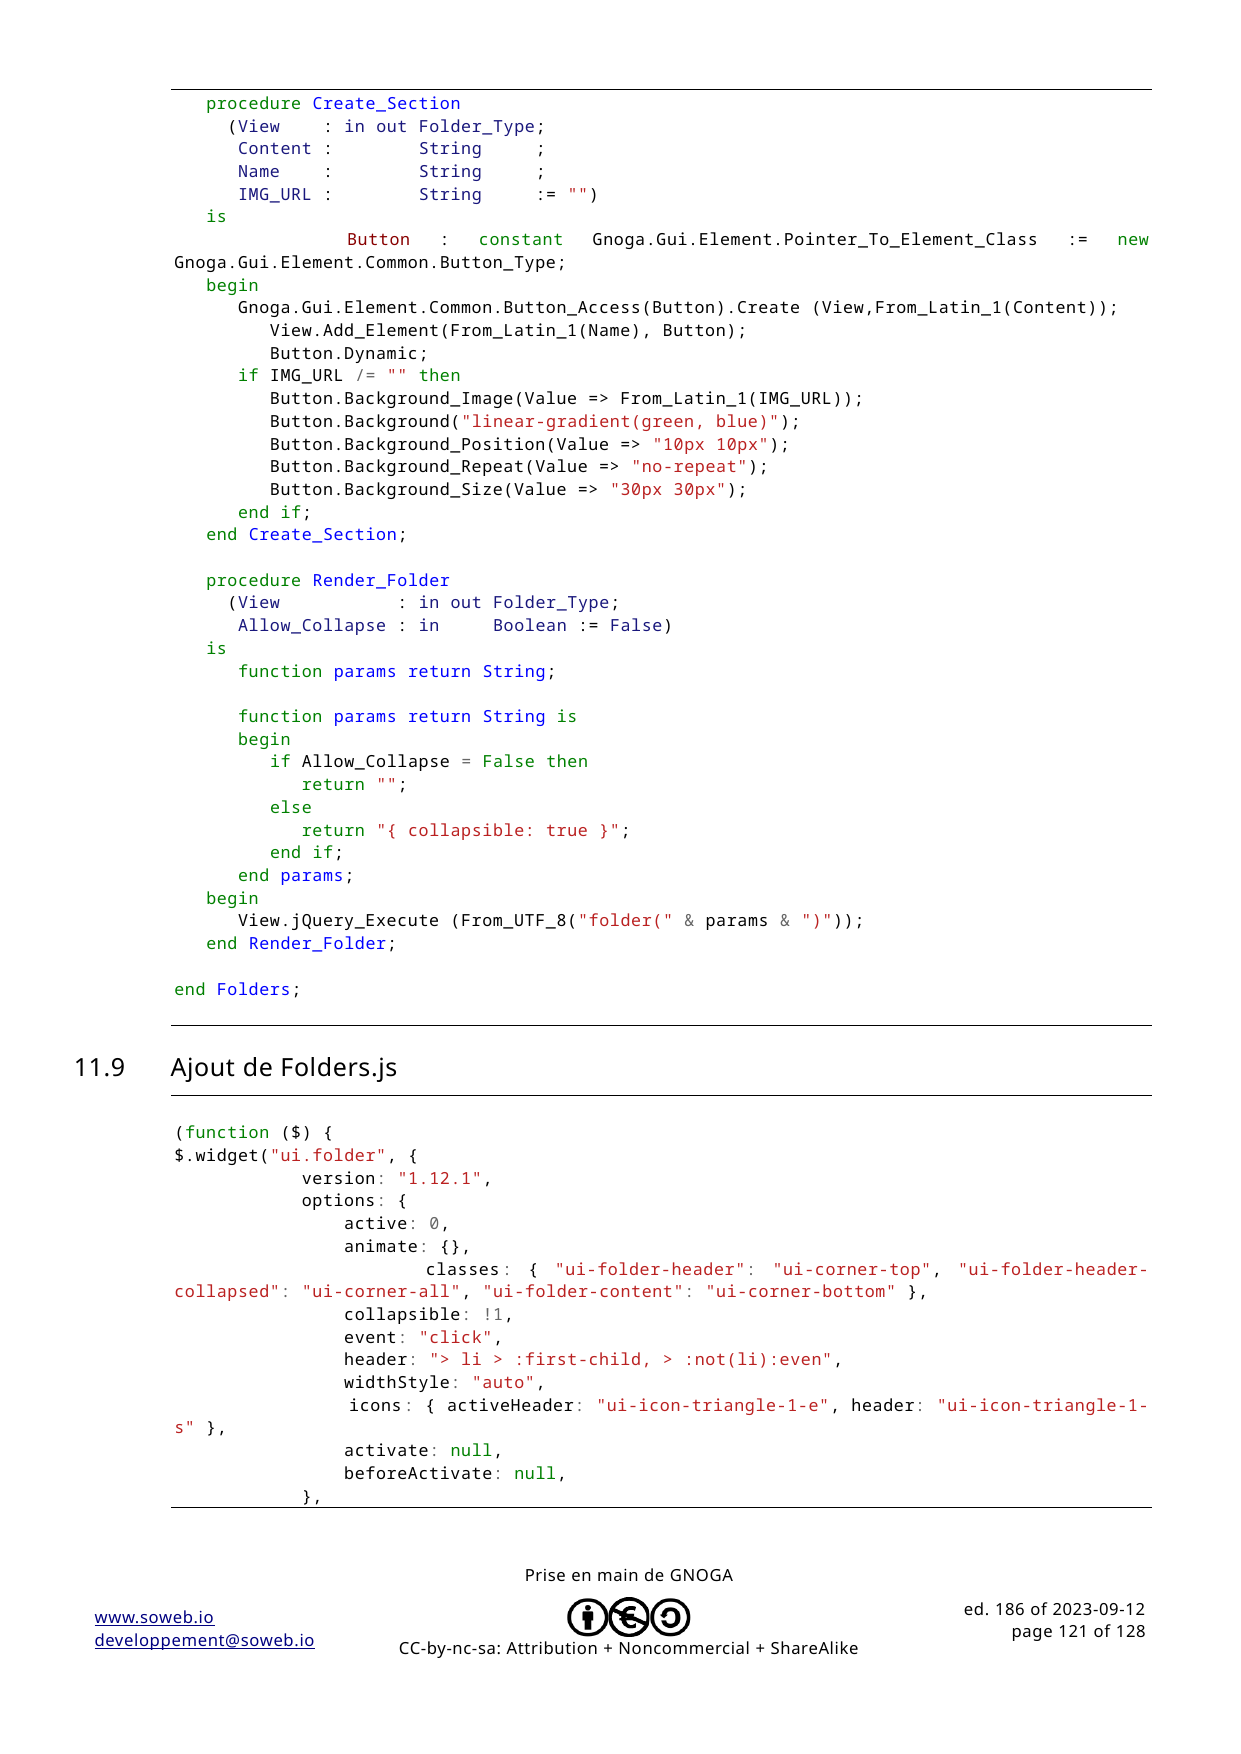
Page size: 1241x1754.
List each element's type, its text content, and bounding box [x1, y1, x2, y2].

list classes: { "ui-folder-header": "ui-corner-top", "ui-folder-header-collapsed": "ui-corner-all", "ui-folder-content": "ui-corner-bottom" }, [171, 1254, 1152, 1299]
list end Folders; [171, 974, 1152, 1025]
list IMG_URL : String := "") [171, 179, 1152, 202]
list Button.Background("linear-gradient(green, blue)"); [171, 406, 1152, 429]
list begin [171, 883, 1152, 906]
list Button.Background_Size(Value => "30px 30px"); [171, 474, 1152, 497]
list begin [171, 724, 1152, 747]
list Button : constant Gnoga.Gui.Element.Pointer_To_Element_Class := new Gnoga.Gui.Element.Common.Button_Type; [171, 225, 1152, 270]
list procedure Render_Folder [171, 565, 1152, 588]
list Gnoga.Gui.Element.Common.Button_Access(Button).Create (View,From_Latin_1(Content)); [171, 293, 1152, 316]
list end if; [171, 838, 1152, 861]
list (function ($) { [171, 1096, 1152, 1141]
list Button.Background_Position(Value => "10px 10px"); [171, 429, 1152, 452]
list return ""; [171, 770, 1152, 792]
list end params; [171, 861, 1152, 883]
list (View : in out Folder_Type; [171, 588, 1152, 611]
list Content : String ; [171, 134, 1152, 157]
list icons: { activeHeader: "ui-icon-triangle-1-e", header: "ui-icon-triangle-1-s" }, [171, 1390, 1152, 1436]
list end Create_Section; [171, 520, 1152, 546]
list Button.Background_Image(Value => From_Latin_1(IMG_URL)); [171, 384, 1152, 406]
list if IMG_URL /= "" then [171, 361, 1152, 384]
list activate: null, [171, 1436, 1152, 1458]
list function params return String is [171, 702, 1152, 724]
subtitle Ajout de Folders.js [74, 1049, 1152, 1083]
list animate: {}, [171, 1231, 1152, 1254]
list else [171, 792, 1152, 815]
list Allow_Collapse : in Boolean := False) [171, 611, 1152, 633]
list version: "1.12.1", [171, 1163, 1152, 1186]
picture [566, 1597, 691, 1637]
list end if; [171, 497, 1152, 520]
list return "{ collapsible: true }"; [171, 815, 1152, 838]
list collapsible: !1, [171, 1299, 1152, 1322]
list View.Add_Element(From_Latin_1(Name), Button); [171, 316, 1152, 338]
list $.widget("ui.folder", { [171, 1141, 1152, 1163]
list is [171, 633, 1152, 656]
list function params return String; [171, 656, 1152, 682]
list Name : String ; [171, 157, 1152, 179]
list active: 0, [171, 1209, 1152, 1231]
list event: "click", [171, 1322, 1152, 1345]
list options: { [171, 1186, 1152, 1209]
list beforeActivate: null, [171, 1458, 1152, 1481]
list begin [171, 270, 1152, 293]
list if Allow_Collapse = False then [171, 747, 1152, 770]
list widthStyle: "auto", [171, 1368, 1152, 1390]
list }, [171, 1481, 1152, 1507]
list end Render_Folder; [171, 929, 1152, 954]
list View.jQuery_Execute (From_UTF_8("folder(" & params & ")")); [171, 906, 1152, 929]
list is [171, 202, 1152, 225]
list procedure Create_Section [171, 90, 1152, 111]
list Button.Background_Repeat(Value => "no-repeat"); [171, 452, 1152, 474]
list (View : in out Folder_Type; [171, 111, 1152, 134]
list Button.Dynamic; [171, 338, 1152, 361]
list header: "> li > :first-child, > :not(li):even", [171, 1345, 1152, 1368]
